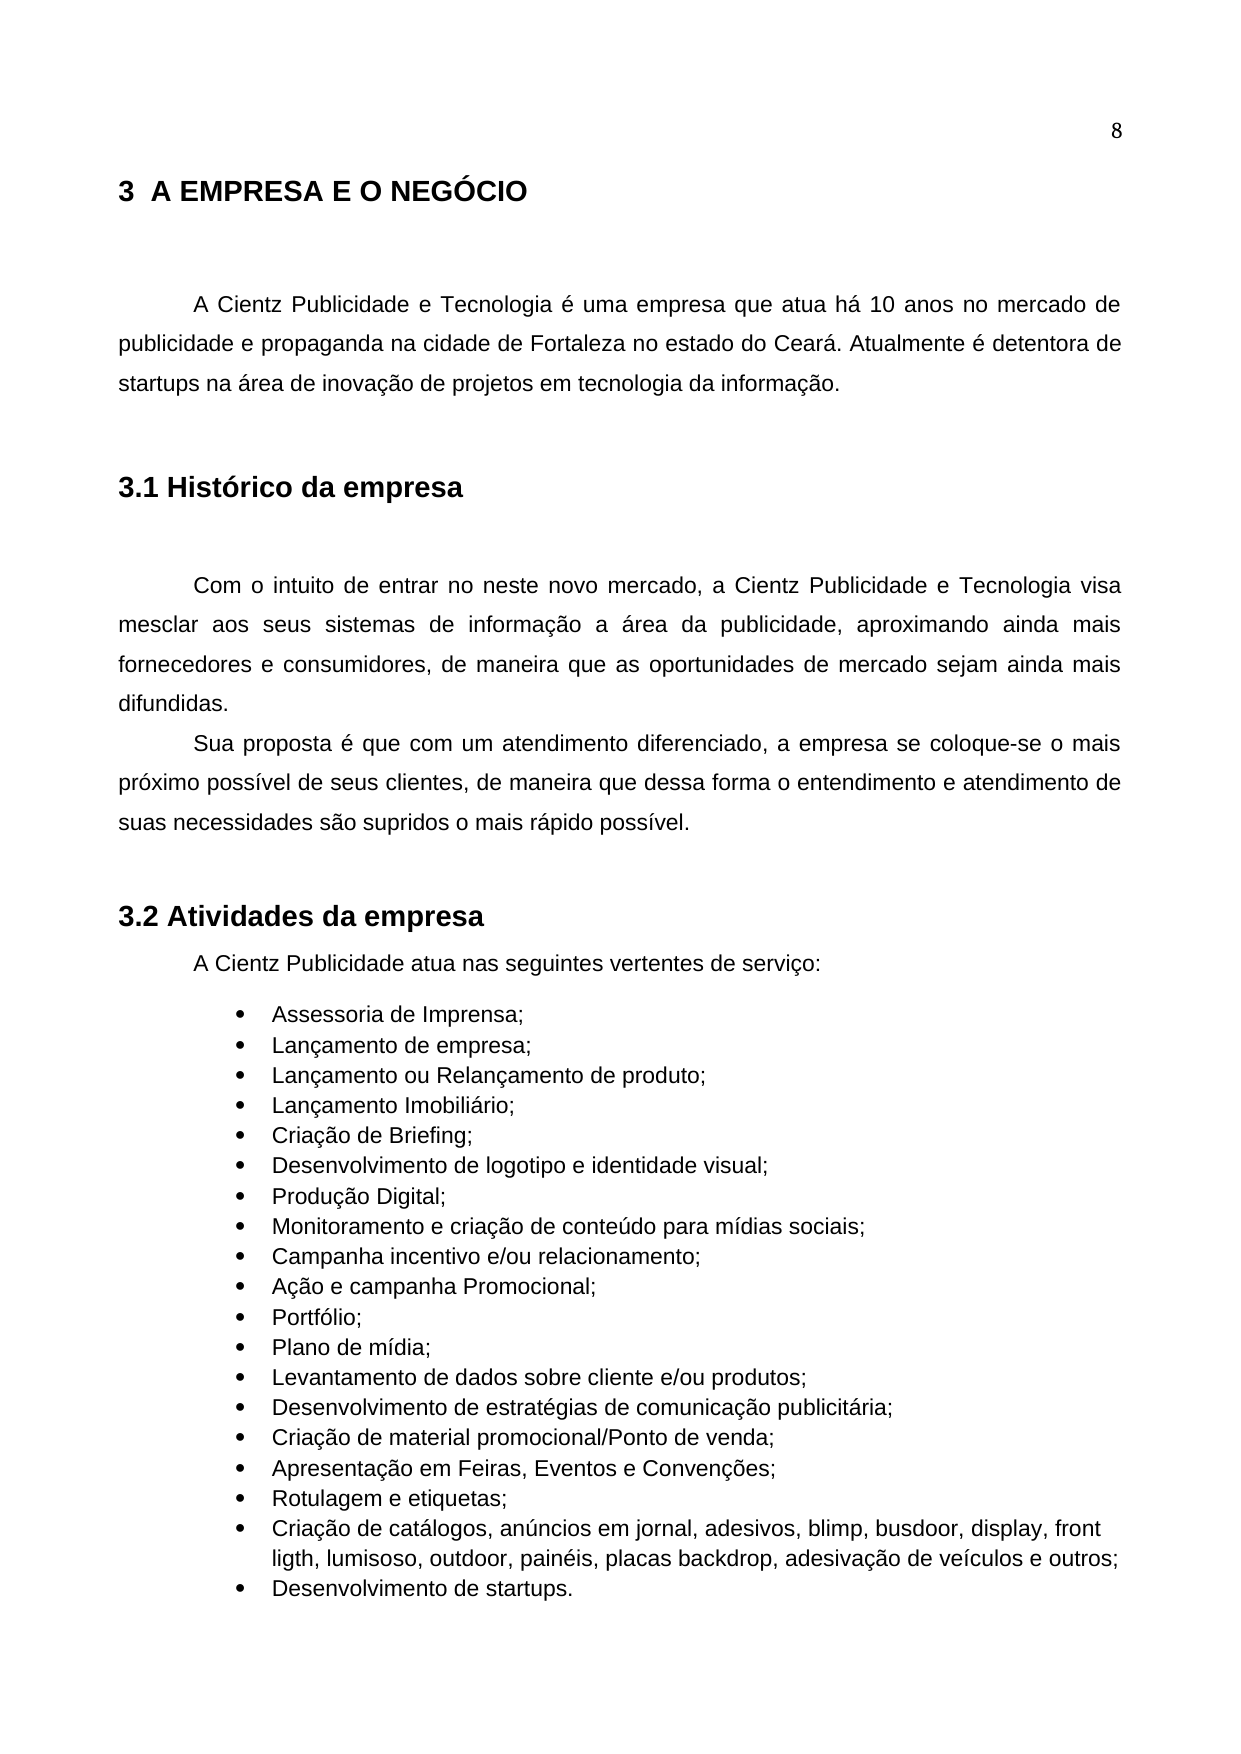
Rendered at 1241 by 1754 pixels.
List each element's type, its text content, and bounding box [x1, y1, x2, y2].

list Lançamento de empresa; [236, 1032, 1122, 1058]
list Apresentação em Feiras, Eventos e Convenções; [236, 1454, 1122, 1481]
list Plano de mídia; [236, 1334, 1122, 1360]
list Levantamento de dados sobre cliente e/ou produtos; [236, 1364, 1122, 1390]
list Desenvolvimento de estratégias de comunicação publicitária; [236, 1394, 1122, 1420]
list Produção Digital; [236, 1183, 1122, 1209]
list Lançamento ou Relançamento de produto; [236, 1062, 1122, 1088]
list Sua proposta é que com um atendimento diferenciado, a empresa se coloque-se o mais próximo possível de seus clientes, de maneira que dessa forma o entendimento e atendimento de suas necessidades são supridos o mais rápido possível. [118, 730, 1122, 835]
list Monitoramento e criação de conteúdo para mídias sociais; [236, 1213, 1122, 1239]
list Criação de Briefing; [236, 1122, 1122, 1148]
list Desenvolvimento de logotipo e identidade visual; [236, 1152, 1122, 1179]
list A Cientz Publicidade e Tecnologia é uma empresa que atua há 10 anos no mercado de publicidade e propaganda na cidade de Fortaleza no estado do Ceará. Atualmente é detentora de startups na área de inovação de projetos em tecnologia da informação. [118, 291, 1122, 396]
list Portfólio; [236, 1303, 1122, 1330]
list Criação de catálogos, anúncios em jornal, adesivos, blimp, busdoor, display, front ligth, lumisoso, outdoor, painéis, placas backdrop, adesivação de veículos e outros; [236, 1515, 1122, 1571]
list Ação e campanha Promocional; [236, 1273, 1122, 1299]
subtitle 3 A EMPRESA E O NEGÓCIO [118, 174, 1122, 207]
list Criação de material promocional/Ponto de venda; [236, 1424, 1122, 1451]
subtitle 3.1 Histórico da empresa [118, 469, 1122, 503]
list Assessoria de Imprensa; [236, 1001, 1122, 1028]
list Lançamento Imobiliário; [236, 1092, 1122, 1118]
list Rotulagem e etiquetas; [236, 1485, 1122, 1511]
subtitle 3.2 Atividades da empresa [118, 899, 1122, 933]
list Desenvolvimento de startups. [236, 1575, 1122, 1602]
list Com o intuito de entrar no neste novo mercado, a Cientz Publicidade e Tecnologia visa mesclar aos seus sistemas de informação a área da publicidade, aproximando ainda mais fornecedores e consumidores, de maneira que as oportunidades de mercado sejam ainda mais difundidas. [118, 572, 1122, 717]
text A Cientz Publicidade atua nas seguintes vertentes de serviço: [118, 950, 1122, 977]
list Campanha incentivo e/ou relacionamento; [236, 1243, 1122, 1269]
